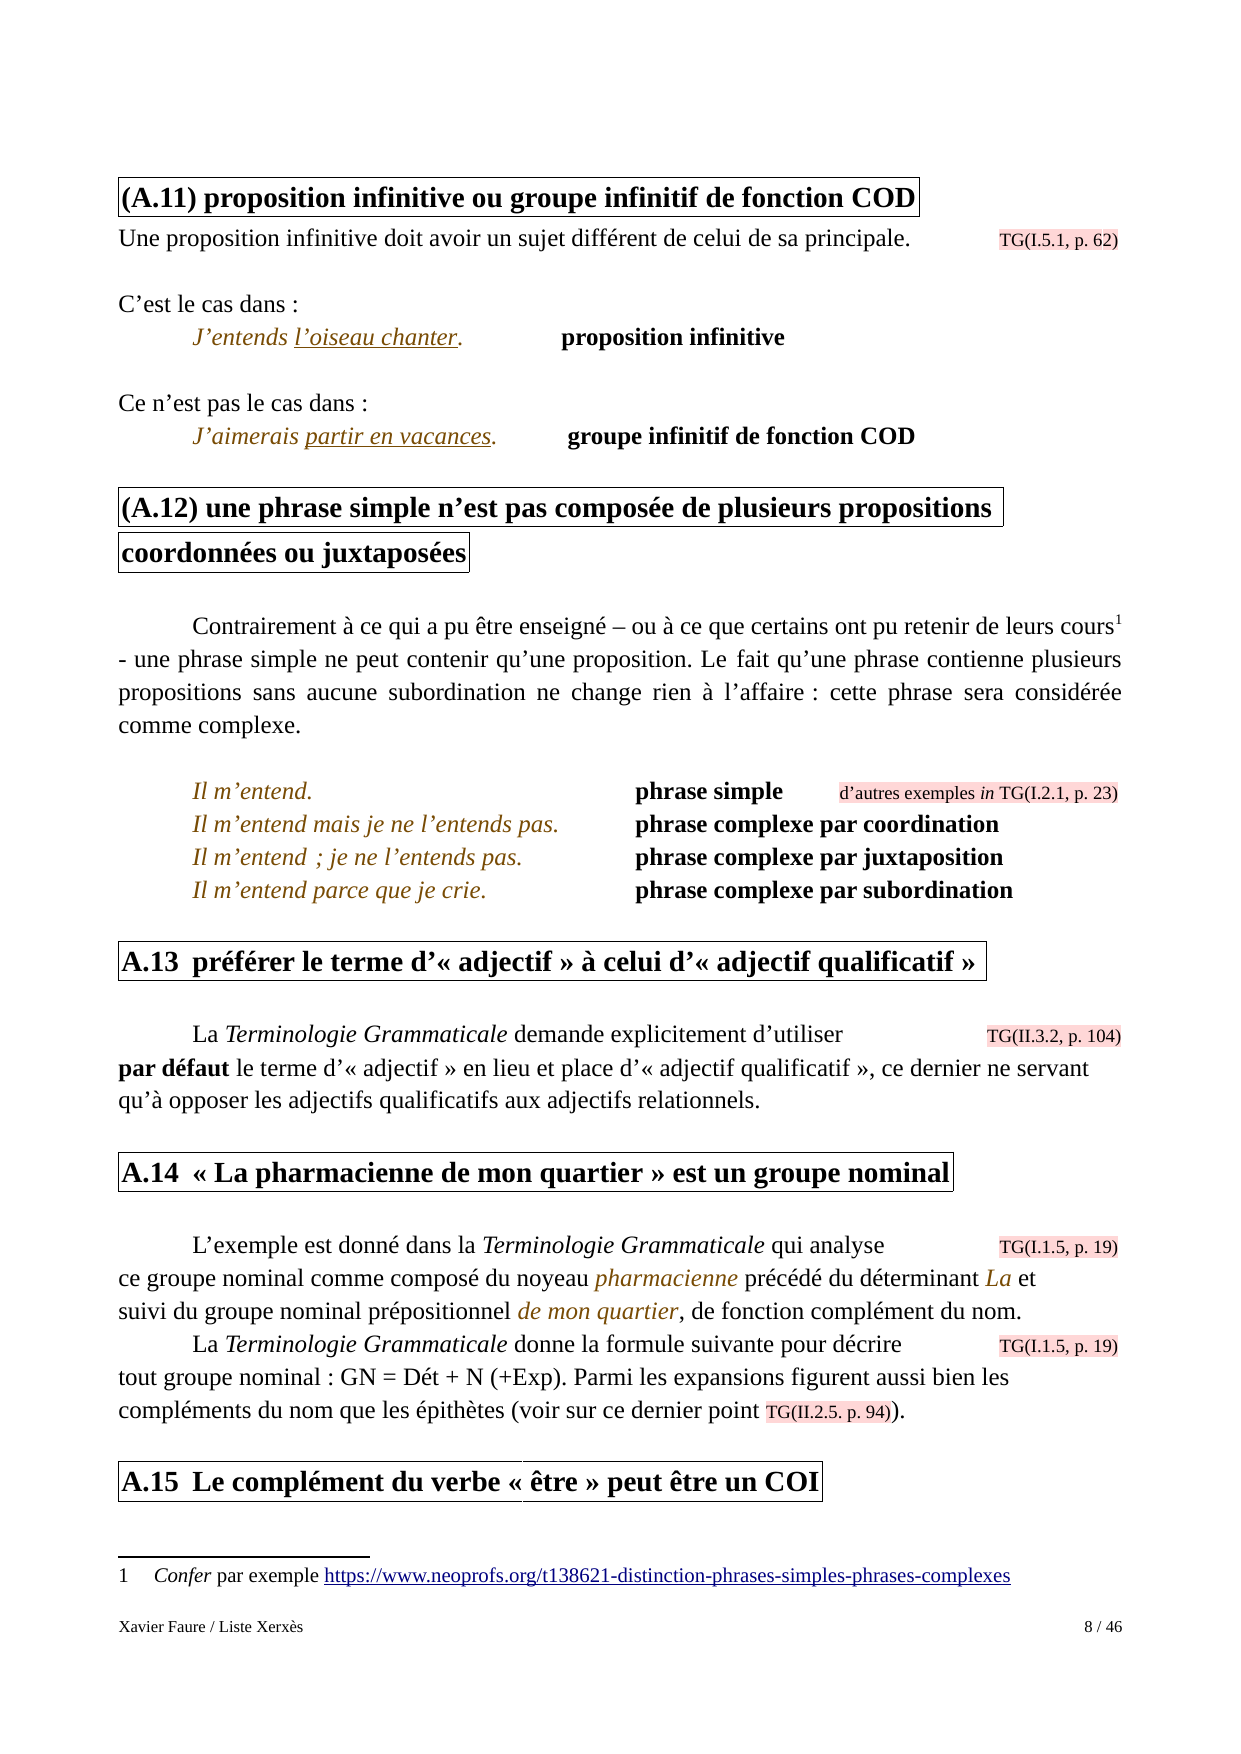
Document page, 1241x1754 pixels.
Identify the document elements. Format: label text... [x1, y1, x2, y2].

text A.14 « La pharmacienne de mon quartier » est un groupe nominal [119, 1153, 953, 1191]
text L’exemple est donné dans la Terminologie Grammaticale qui analyse TG(I.1.5, p. 19) [118, 1230, 1122, 1259]
text Confer par exemple https://www.neoprofs.org/t138621-distinction-phrases-simples-phrases-complexes [118, 1563, 1122, 1587]
text tout groupe nominal : GN = Dét + N (+Exp). Parmi les expansions figurent aussi bien les compléments du nom que les épithètes (voir sur ce dernier point TG(II.2.5. p. 94)). [118, 1362, 1122, 1424]
text [954, 1152, 1122, 1191]
text La Terminologie Grammaticale donne la formule suivante pour décrire TG(I.1.5, p. 19) [118, 1329, 1122, 1358]
text (A.11) proposition infinitive ou groupe infinitif de fonction COD [119, 178, 919, 216]
text La Terminologie Grammaticale demande explicitement d’utiliser TG(II.3.2, p. 104) [118, 1019, 1122, 1048]
text Il m’entend parce que je crie. phrase complexe par subordination [118, 875, 1122, 904]
text [920, 177, 1122, 217]
text Ce n’est pas le cas dans : [118, 388, 1122, 416]
text suivi du groupe nominal prépositionnel de mon quartier, de fonction complément du nom. [118, 1296, 1122, 1325]
text [987, 941, 1122, 981]
text (A.12) une phrase simple n’est pas composée de plusieurs propositions coordonnées ou juxtaposées [118, 487, 1122, 572]
text Il m’entend ; je ne l’entends pas. phrase complexe par juxtaposition [118, 842, 1122, 871]
text J’entends l’oiseau chanter. proposition infinitive [118, 322, 1122, 350]
text Une proposition infinitive doit avoir un sujet différent de celui de sa principale. TG(I.5.1, p. 62) [118, 223, 1122, 251]
text ce groupe nominal comme composé du noyeau pharmacienne précédé du déterminant La et [118, 1263, 1122, 1292]
text A.15 Le complément du verbe « être » peut être un COI [119, 1462, 822, 1501]
text [823, 1461, 1122, 1501]
text Contrairement à ce qui a pu être enseigné – ou à ce que certains ont pu retenir de leurs cours - une phrase simple ne peut contenir qu’une proposition. Le fait qu’une phrase contienne plusieurs propositions sans aucune subordination ne change rien à l’affaire : cette phrase sera considérée comme complexe. [118, 611, 1122, 739]
text A.13 préférer le terme d’« adjectif » à celui d’« adjectif qualificatif » [119, 942, 986, 980]
text Il m’entend mais je ne l’entends pas. phrase complexe par coordination [118, 809, 1122, 838]
text par défaut le terme d’« adjectif » en lieu et place d’« adjectif qualificatif », ce dernier ne servant qu’à opposer les adjectifs qualificatifs aux adjectifs relationnels. [118, 1053, 1122, 1114]
text J’aimerais partir en vacances. groupe infinitif de fonction COD [118, 421, 1122, 449]
text Il m’entend. phrase simple d’autres exemples in TG(I.2.1, p. 23) [118, 776, 1122, 805]
text C’est le cas dans : [118, 289, 1122, 317]
